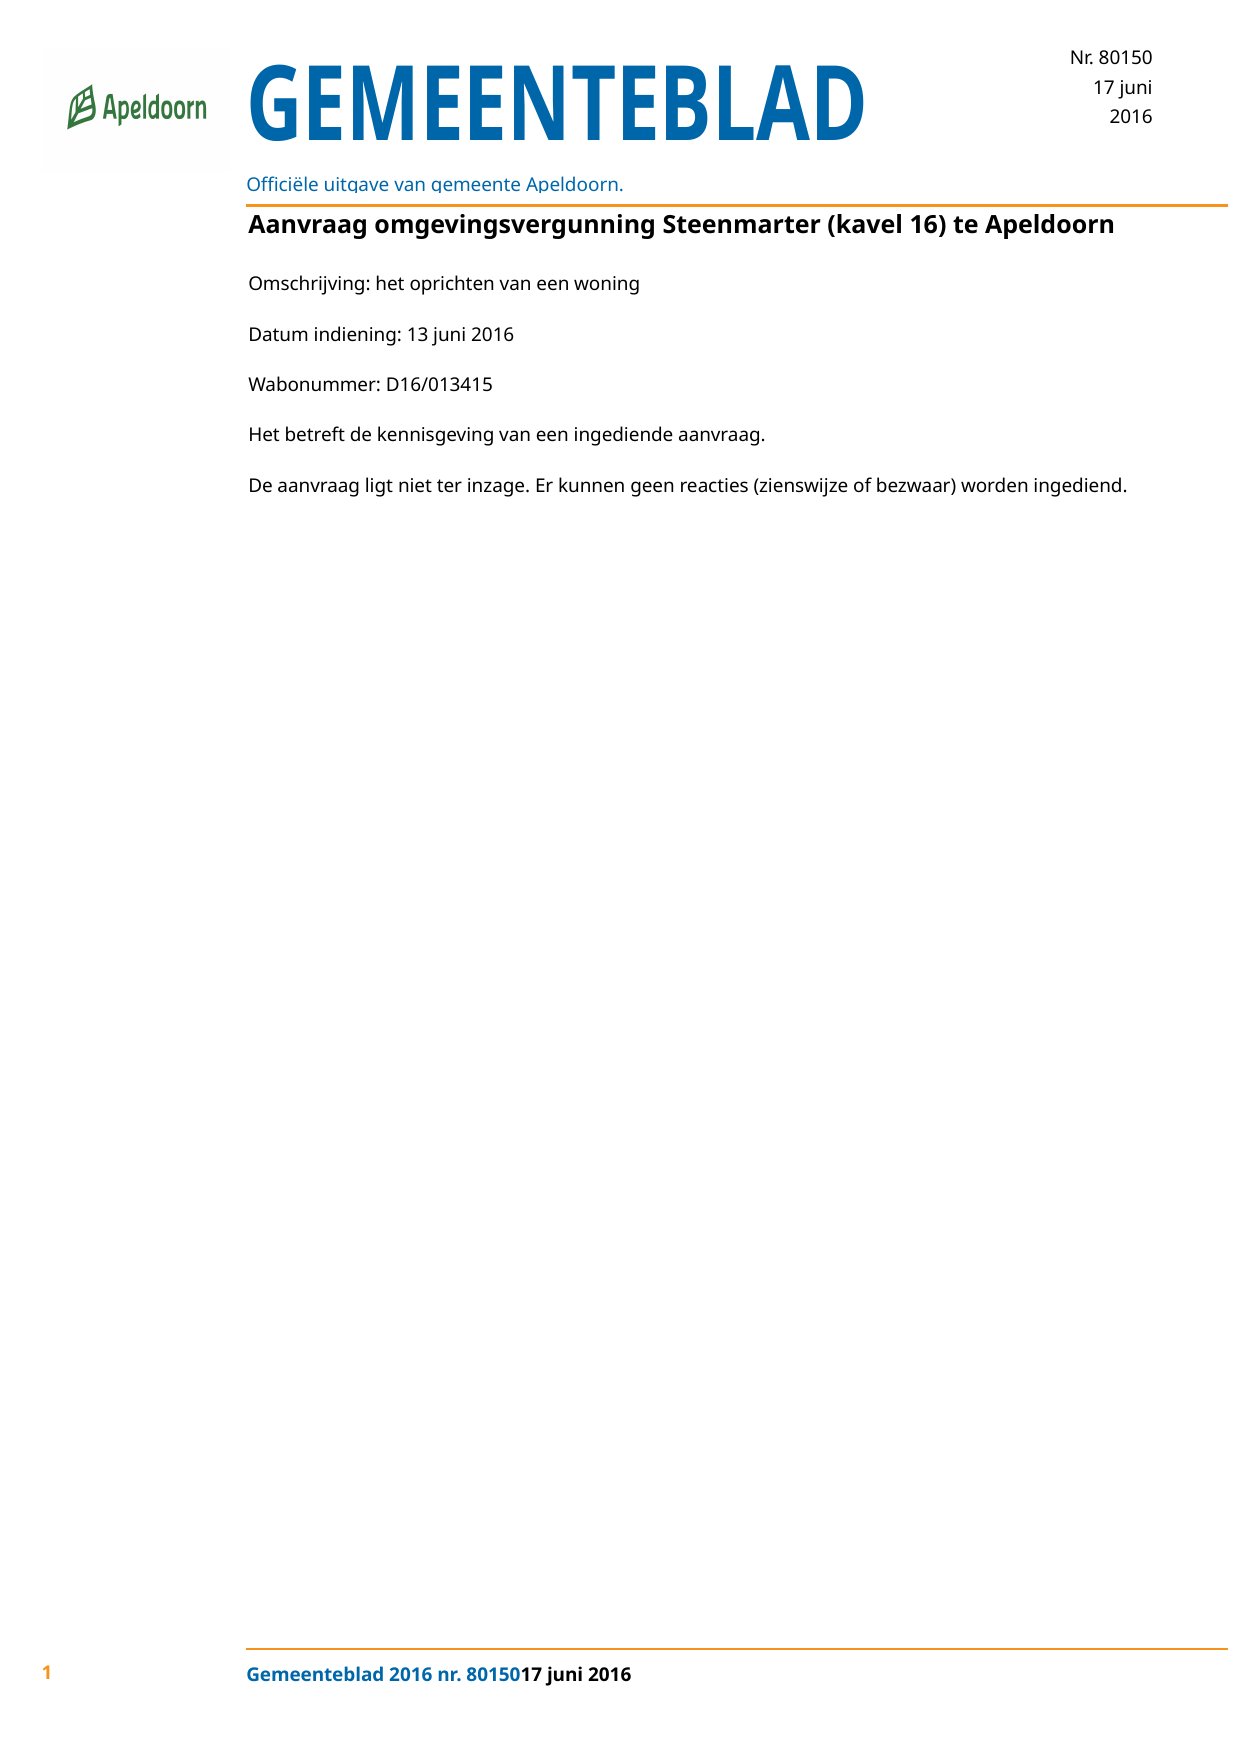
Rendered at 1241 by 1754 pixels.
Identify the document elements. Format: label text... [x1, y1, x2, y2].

text Datum indiening: 13 juni 2016 [248, 321, 1152, 346]
text Omschrijving: het oprichten van een woning [248, 270, 1152, 296]
picture [41, 47, 231, 172]
text De aanvraag ligt niet ter inzage. Er kunnen geen reacties (zienswijze of bezwaar) worden ingediend. [248, 472, 1152, 498]
text Wabonummer: D16/013415 [248, 371, 1152, 397]
text Het betreft de kennisgeving van een ingediende aanvraag. [248, 422, 1152, 447]
text Aanvraag omgevingsvergunning Steenmarter (kavel 16) te Apeldoorn [248, 207, 1152, 241]
